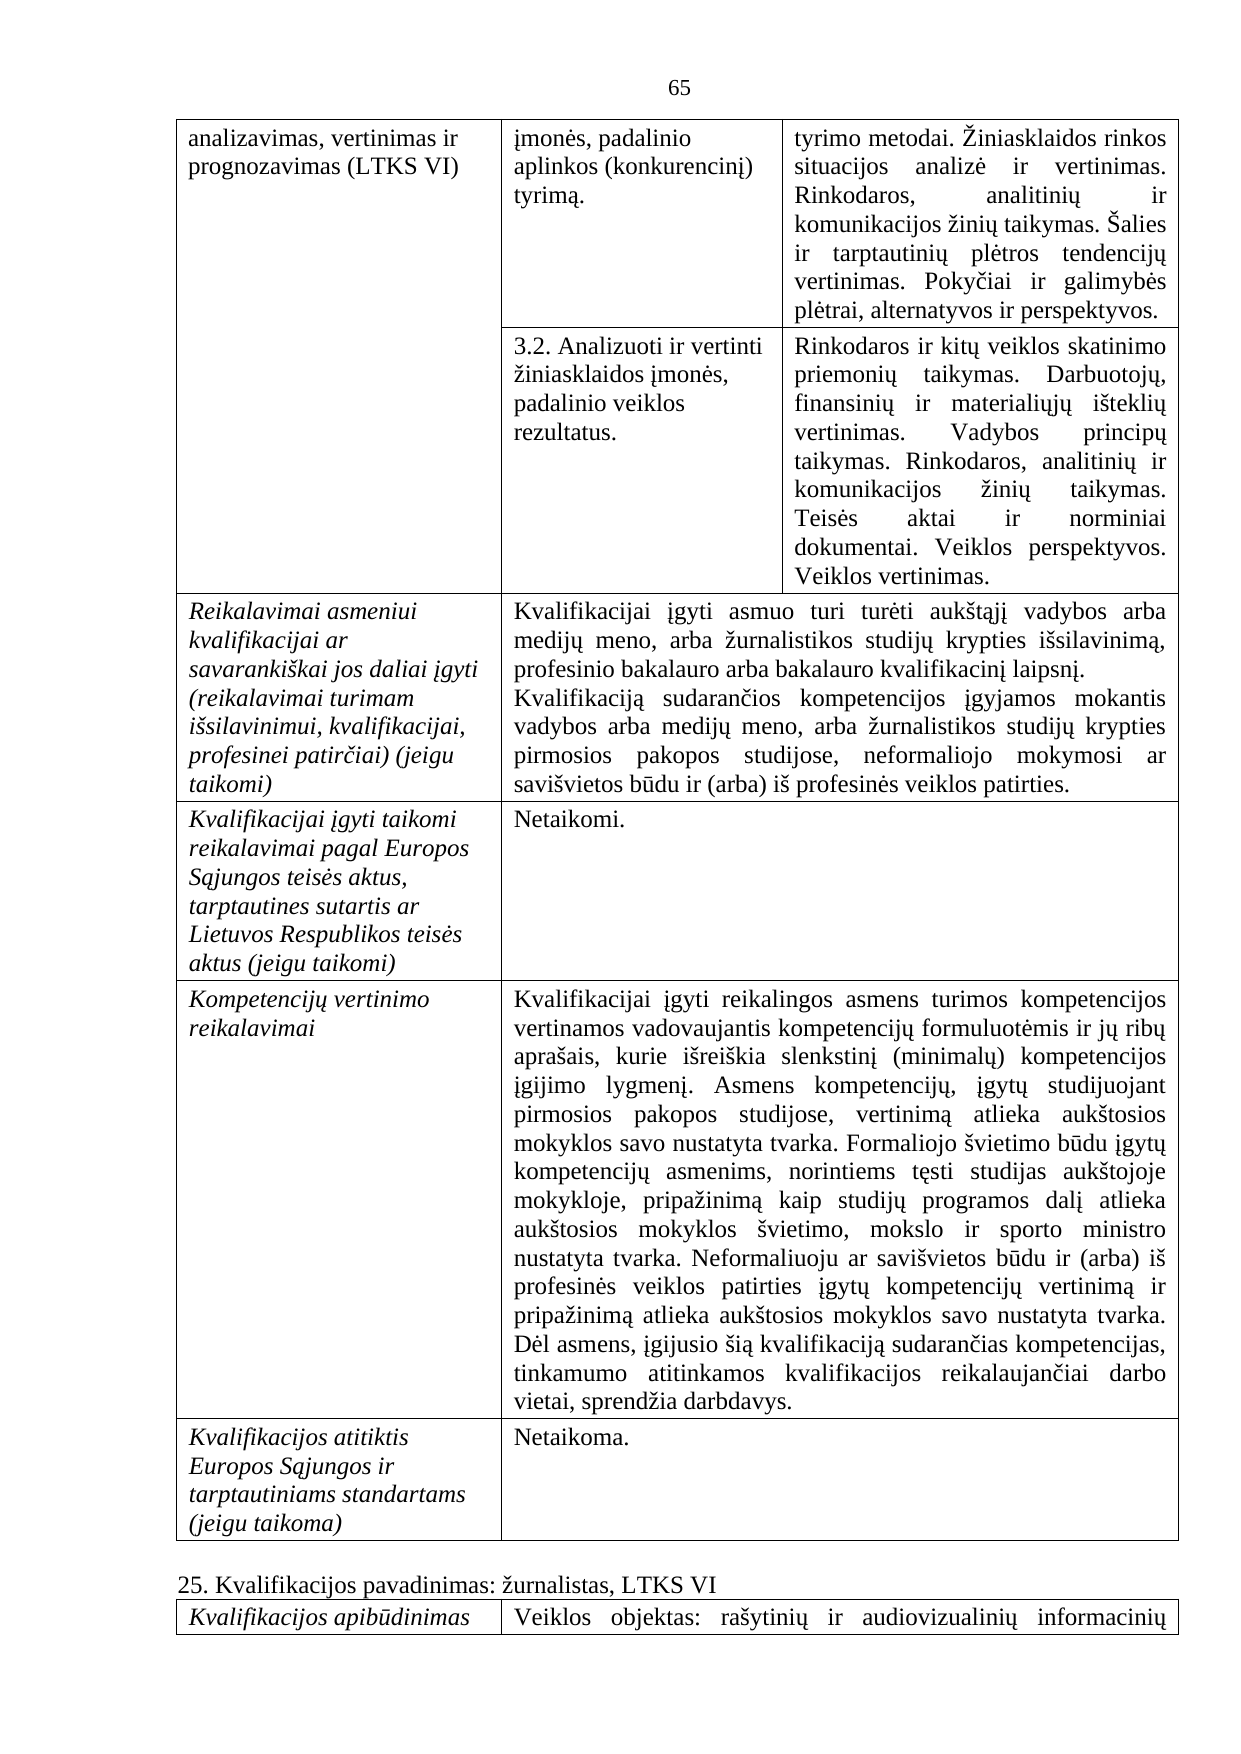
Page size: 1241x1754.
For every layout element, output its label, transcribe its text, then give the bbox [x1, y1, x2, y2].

table_cell tyrimo metodai. Žiniasklaidos rinkos situacijos analizė ir vertinimas. Rinkodaros, analitinių ir komunikacijos žinių taikymas. Šalies ir tarptautinių plėtros tendencijų vertinimas. Pokyčiai ir galimybės plėtrai, alternatyvos ir perspektyvos. [783, 120, 1178, 327]
table_cell Kvalifikacijai įgyti taikomi reikalavimai pagal Europos Sąjungos teisės aktus, tarptautines sutartis ar Lietuvos Respublikos teisės aktus (jeigu taikomi) [177, 802, 501, 980]
text 25. Kvalifikacijos pavadinimas: žurnalistas, LTKS VI [177, 1570, 1181, 1598]
table_cell Netaikoma. [502, 1419, 1178, 1540]
table_cell Kompetencijų vertinimo reikalavimai [177, 981, 501, 1418]
table_cell 3.2. Analizuoti ir vertinti žiniasklaidos įmonės, padalinio veiklos rezultatus. [502, 328, 782, 592]
table_cell Rinkodaros ir kitų veiklos skatinimo priemonių taikymas. Darbuotojų, finansinių ir materialiųjų išteklių vertinimas. Vadybos principų taikymas. Rinkodaros, analitinių ir komunikacijos žinių taikymas. Teisės aktai ir norminiai dokumentai. Veiklos perspektyvos. Veiklos vertinimas. [783, 328, 1178, 592]
table_cell Reikalavimai asmeniui kvalifikacijai ar savarankiškai jos daliai įgyti (reikalavimai turimam išsilavinimui, kvalifikacijai, profesinei patirčiai) (jeigu taikomi) [177, 594, 501, 801]
table_cell Netaikomi. [502, 802, 1178, 980]
table_cell įmonės, padalinio aplinkos (konkurencinį) tyrimą. [502, 120, 782, 327]
table_cell Kvalifikacijos atitiktis Europos Sąjungos ir tarptautiniams standartams (jeigu taikoma) [177, 1419, 501, 1540]
table_header Veiklos objektas: rašytinių ir audiovizualinių informacinių [502, 1600, 1178, 1634]
table_cell Kvalifikacijai įgyti asmuo turi turėti aukštąjį vadybos arba medijų meno, arba žurnalistikos studijų krypties išsilavinimą, profesinio bakalauro arba bakalauro kvalifikacinį laipsnį. Kvalifikaciją sudarančios kompetencijos įgyjamos mokantis vadybos arba medijų meno, arba žurnalistikos studijų krypties pirmosios pakopos studijose, neformaliojo mokymosi ar savišvietos būdu ir (arba) iš profesinės veiklos patirties. [502, 594, 1178, 801]
table_header Kvalifikacijos apibūdinimas [177, 1600, 501, 1634]
table_cell analizavimas, vertinimas ir prognozavimas (LTKS VI) [177, 120, 501, 592]
table_cell Kvalifikacijai įgyti reikalingos asmens turimos kompetencijos vertinamos vadovaujantis kompetencijų formuluotėmis ir jų ribų aprašais, kurie išreiškia slenkstinį (minimalų) kompetencijos įgijimo lygmenį. Asmens kompetencijų, įgytų studijuojant pirmosios pakopos studijose, vertinimą atlieka aukštosios mokyklos savo nustatyta tvarka. Formaliojo švietimo būdu įgytų kompetencijų asmenims, norintiems tęsti studijas aukštojoje mokykloje, pripažinimą kaip studijų programos dalį atlieka aukštosios mokyklos švietimo, mokslo ir sporto ministro nustatyta tvarka. Neformaliuoju ar savišvietos būdu ir (arba) iš profesinės veiklos patirties įgytų kompetencijų vertinimą ir pripažinimą atlieka aukštosios mokyklos savo nustatyta tvarka. Dėl asmens, įgijusio šią kvalifikaciją sudarančias kompetencijas, tinkamumo atitinkamos kvalifikacijos reikalaujančiai darbo vietai, sprendžia darbdavys. [502, 981, 1178, 1418]
